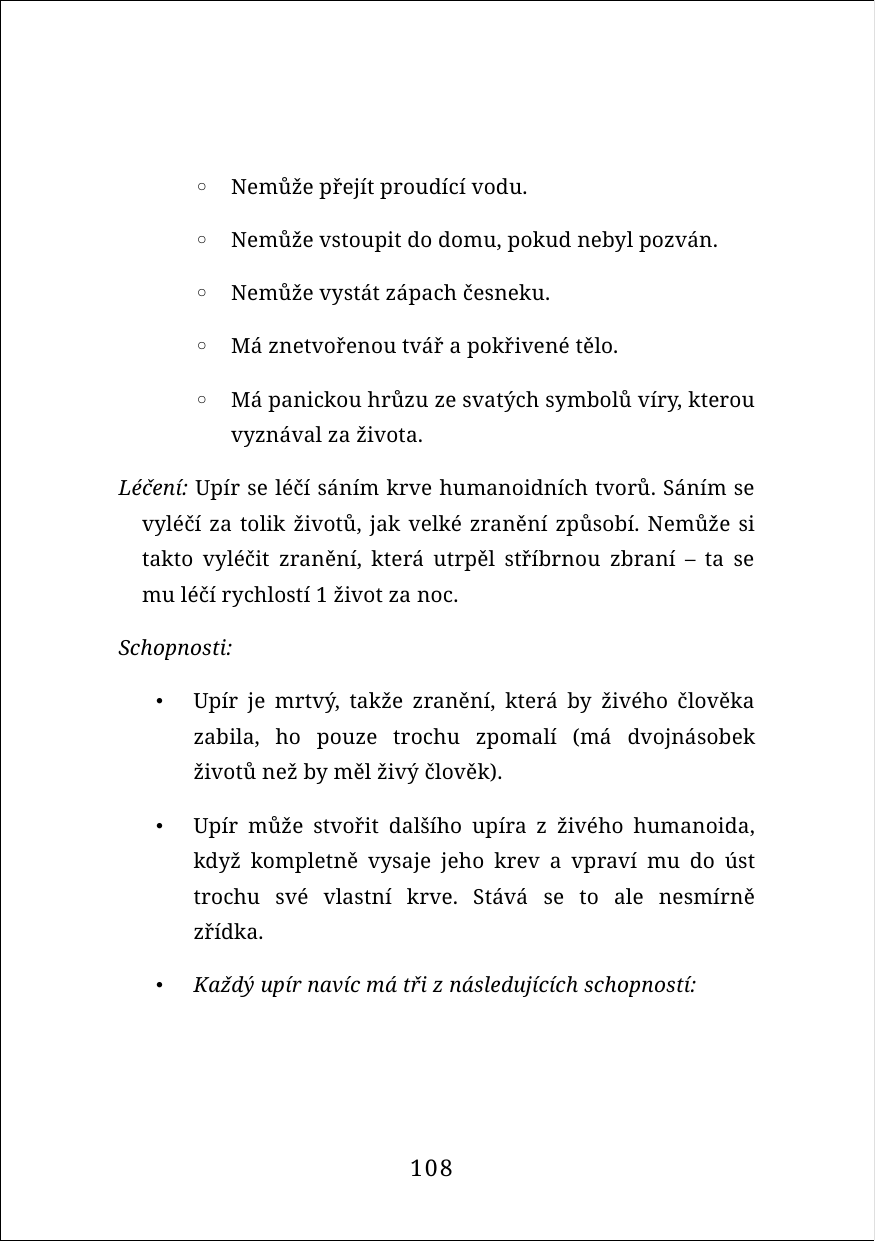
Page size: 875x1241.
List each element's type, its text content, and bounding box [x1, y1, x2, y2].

list Má znetvořenou tvář a pokřivené tělo. [193, 331, 756, 360]
list Nemůže vystát zápach česneku. [193, 278, 756, 307]
list Nemůže přejít proudící vodu. [193, 172, 756, 200]
list Má panickou hrůzu ze svatých symbolů víry, kterou vyznával za života. [193, 385, 756, 449]
list Nemůže vstoupit do domu, pokud nebyl pozván. [193, 225, 756, 253]
list Každý upír navíc má tři z následujících schopností: [156, 971, 756, 999]
list Upír je mrtvý, takže zranění, která by živého člověka zabila, ho pouze trochu zpomalí (má dvojnásobek životů než by měl živý člověk). [156, 686, 756, 786]
list Upír může stvořit dalšího upíra z živého humanoida, když kompletně vysaje jeho krev a vpraví mu do úst trochu své vlastní krve. Stává se to ale nesmírně zřídka. [156, 811, 756, 946]
text Léčení: Upír se léčí sáním krve humanoidních tvorů. Sáním se vyléčí za tolik životů, jak velké zranění způsobí. Nemůže si takto vyléčit zranění, která utrpěl stříbrnou zbraní – ta se mu léčí rychlostí 1 život za noc. [118, 473, 756, 608]
text Schopnosti: [118, 633, 756, 662]
